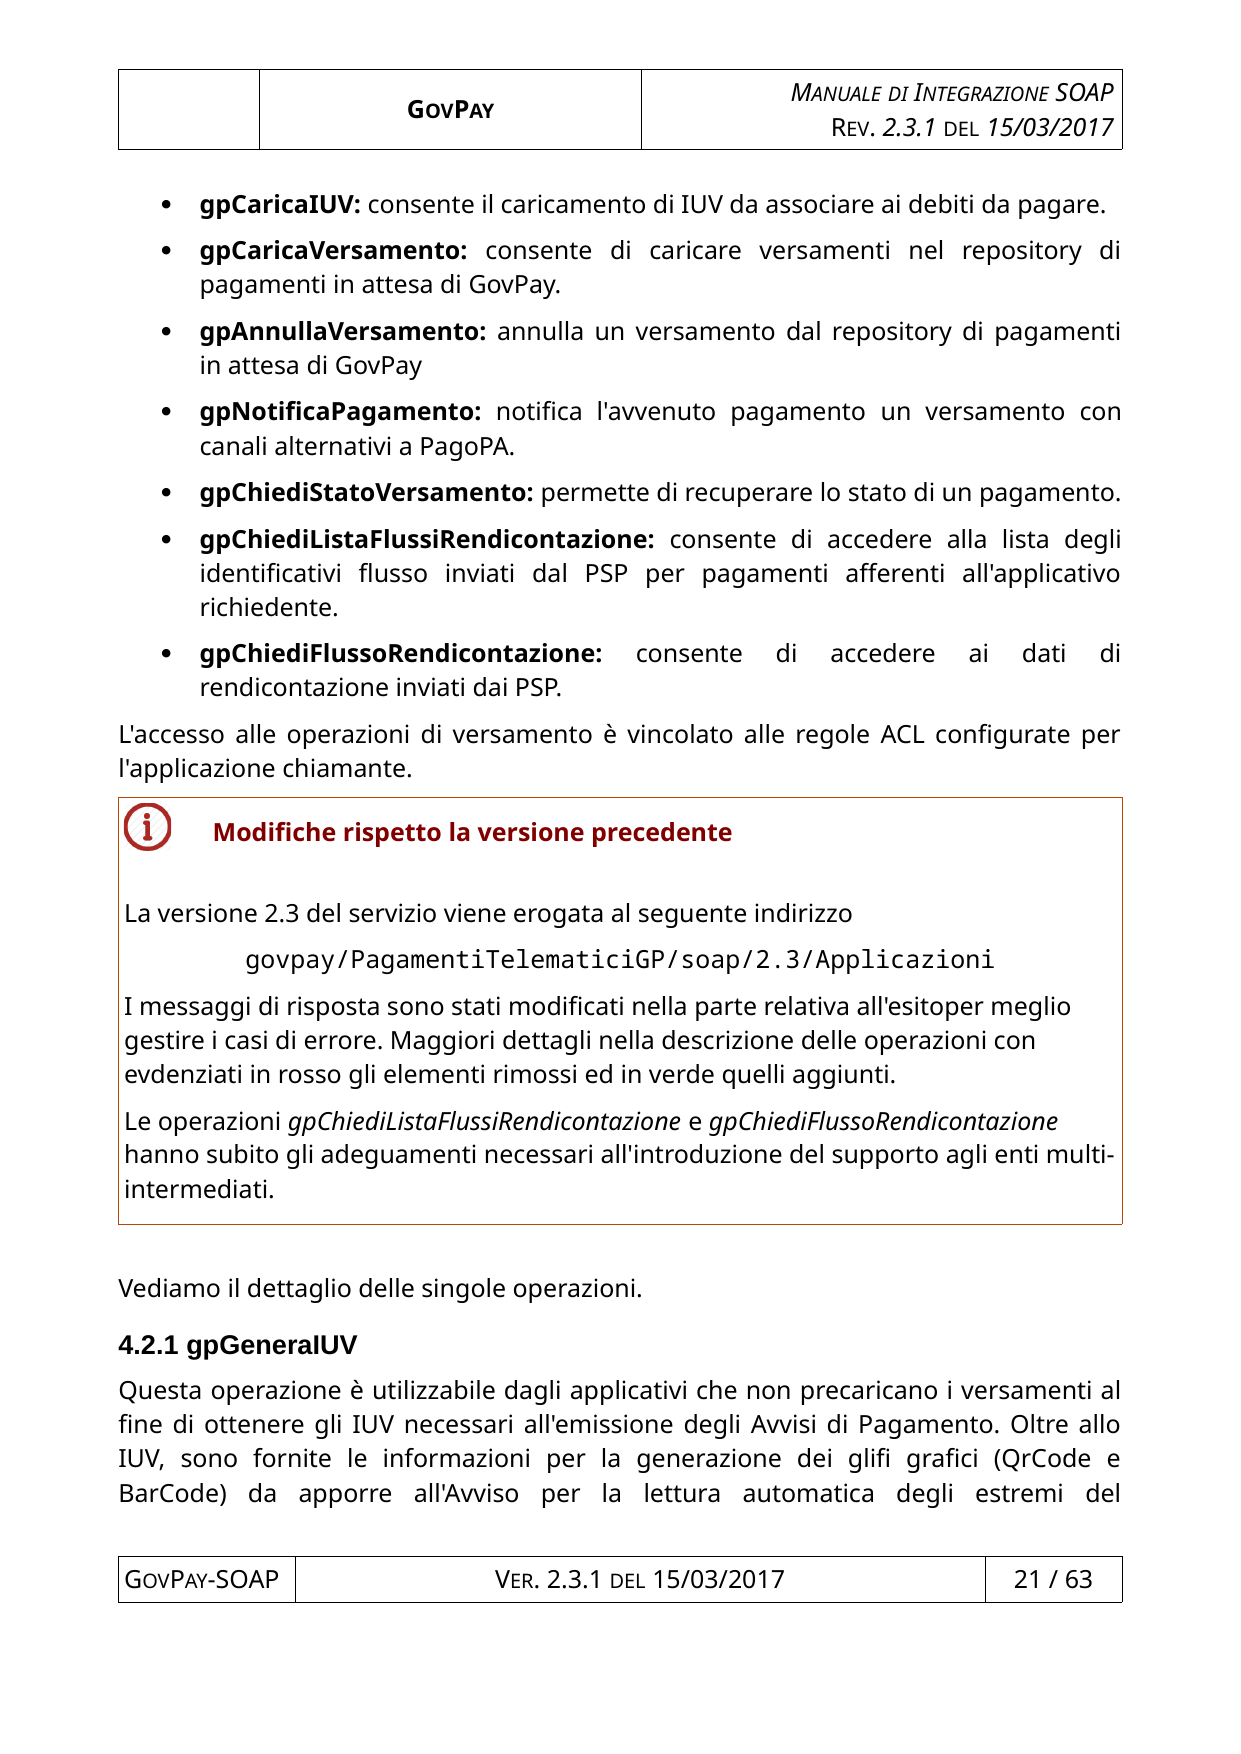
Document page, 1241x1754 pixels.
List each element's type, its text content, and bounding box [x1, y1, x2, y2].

list gpChiediStatoVersamento: permette di recuperare lo stato di un pagamento. [162, 475, 1122, 509]
picture [123, 803, 172, 851]
list gpCaricaIUV: consente il caricamento di IUV da associare ai debiti da pagare. [162, 186, 1122, 220]
subtitle gpGeneraIUV [118, 1329, 1122, 1361]
list gpAnnullaVersamento: annulla un versamento dal repository di pagamenti in attesa di GovPay [162, 313, 1122, 382]
list gpCaricaVersamento: consente di caricare versamenti nel repository di pagamenti in attesa di GovPay. [162, 233, 1122, 301]
list gpChiediFlussoRendicontazione: consente di accedere ai dati di rendicontazione inviati dai PSP. [162, 636, 1122, 704]
text Questa operazione è utilizzabile dagli applicativi che non precaricano i versamenti al fine di ottenere gli IUV necessari all'emissione degli Avvisi di Pagamento. Oltre allo IUV, sono fornite le informazioni per la generazione dei glifi grafici (QrCode e BarCode) da apporre all'Avviso per la lettura automatica degli estremi del [118, 1373, 1122, 1509]
text Vediamo il dettaglio delle singole operazioni. [118, 1270, 1122, 1304]
list gpNotificaPagamento: notifica l'avvenuto pagamento un versamento con canali alternativi a PagoPA. [162, 394, 1122, 462]
table_header Modifiche rispetto la versione precedente La versione 2.3 del servizio viene erogata al seguente indirizzo govpay/PagamentiTelematiciGP/soap/2.3/Applicazioni I messaggi di risposta sono stati modificati nella parte relativa all'esitoper meglio gestire i casi di errore. Maggiori dettagli nella descrizione delle operazioni con evdenziati in rosso gli elementi rimossi ed in verde quelli aggiunti. Le operazioni gpChiediListaFlussiRendicontazione e gpChiediFlussoRendicontazione hanno subito gli adeguamenti necessari all'introduzione del supporto agli enti multi-intermediati. [119, 798, 1122, 1223]
text L'accesso alle operazioni di versamento è vincolato alle regole ACL configurate per l'applicazione chiamante. [118, 717, 1122, 785]
list gpChiediListaFlussiRendicontazione: consente di accedere alla lista degli identificativi flusso inviati dal PSP per pagamenti afferenti all'applicativo richiedente. [162, 521, 1122, 623]
